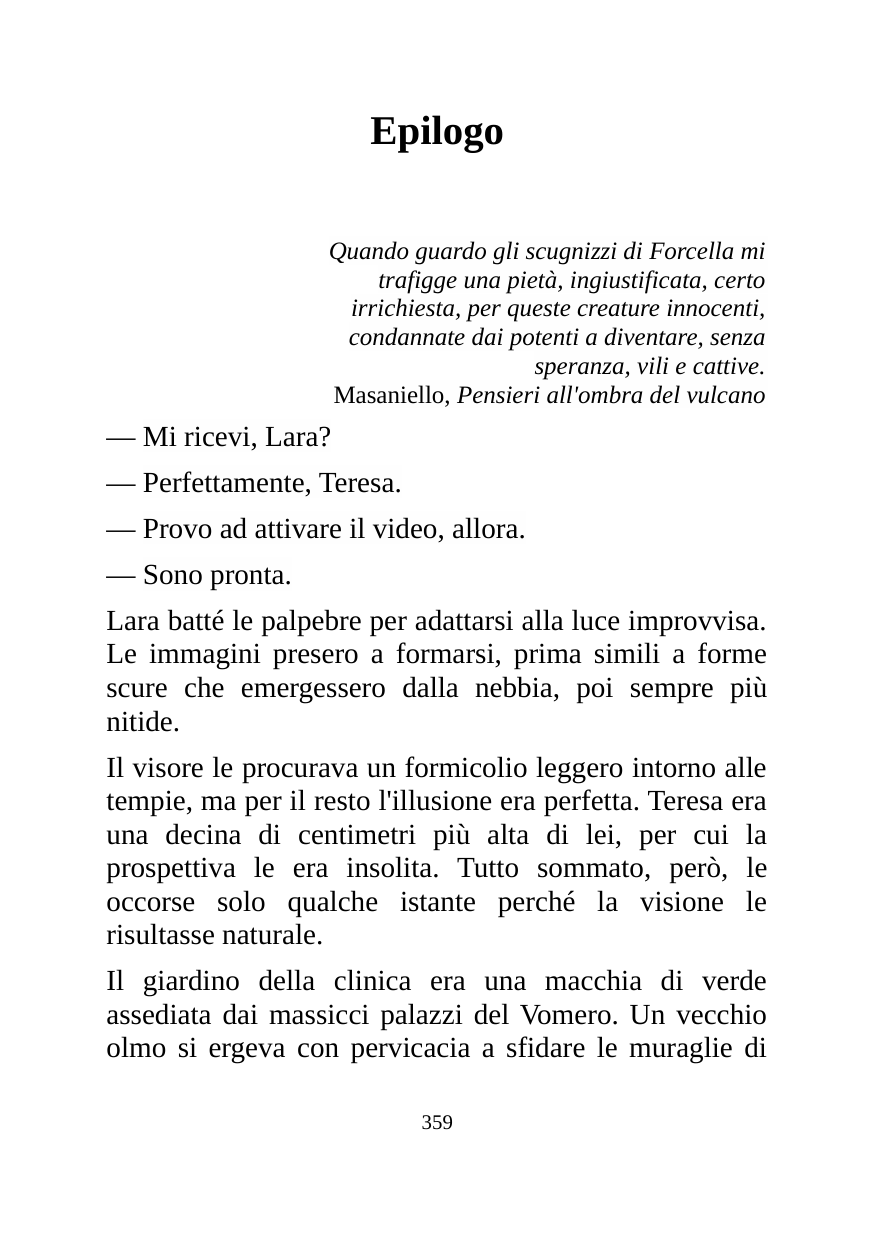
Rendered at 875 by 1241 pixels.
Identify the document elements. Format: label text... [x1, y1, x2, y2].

subtitle Epilogo [106, 106, 768, 153]
text — Sono pronta. [106, 557, 768, 591]
text Il visore le procurava un formicolio leggero intorno alle tempie, ma per il resto l'illusione era perfetta. Teresa era una decina di centimetri più alta di lei, per cui la prospettiva le era insolita. Tutto sommato, però, le occorse solo qualche istante perché la visione le risultasse naturale. [106, 750, 768, 951]
text — Perfettamente, Teresa. [106, 465, 768, 498]
text — Mi ricevi, Lara? [106, 419, 768, 452]
text Quando guardo gli scugnizzi di Forcella mi trafigge una pietà, ingiustificata, certo irrichiesta, per queste creature innocenti, condannate dai potenti a diventare, senza speranza, vili e cattive. Masaniello, Pensieri all'ombra del vulcano [289, 236, 768, 408]
text Il giardino della clinica era una macchia di verde assediata dai massicci palazzi del Vomero. Un vecchio olmo si ergeva con pervicacia a sfidare le muraglie di [106, 963, 768, 1064]
text Lara batté le palpebre per adattarsi alla luce improvvisa. Le immagini presero a formarsi, prima simili a forme scure che emergessero dalla nebbia, poi sempre più nitide. [106, 603, 768, 737]
text — Provo ad attivare il video, allora. [106, 511, 768, 544]
